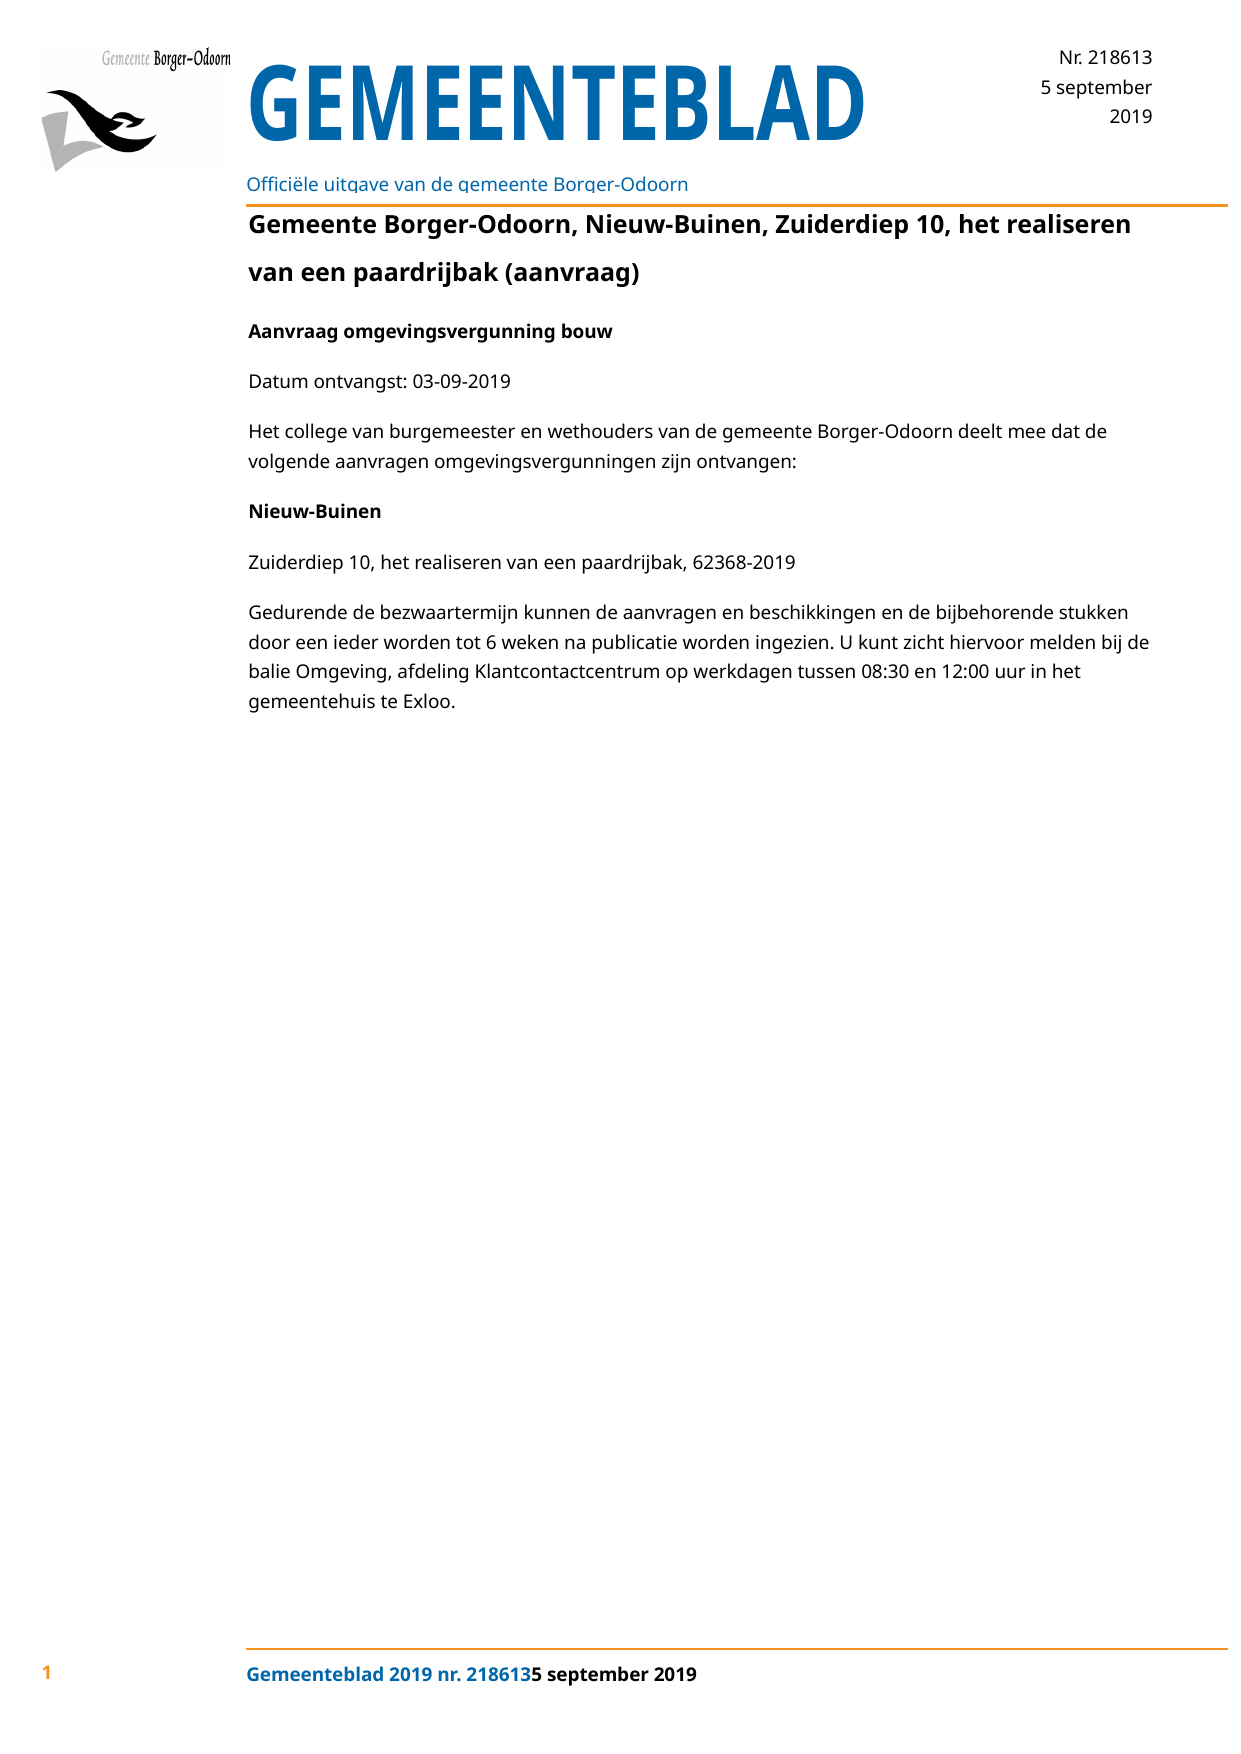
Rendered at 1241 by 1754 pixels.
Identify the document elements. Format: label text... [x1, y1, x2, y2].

text Gemeente Borger-Odoorn, Nieuw-Buinen, Zuiderdiep 10, het realiseren van een paardrijbak (aanvraag) [248, 207, 1152, 288]
text Zuiderdiep 10, het realiseren van een paardrijbak, 62368-2019 [248, 549, 1152, 575]
picture [41, 47, 231, 172]
text Gedurende de bezwaartermijn kunnen de aanvragen en beschikkingen en de bijbehorende stukken door een ieder worden tot 6 weken na publicatie worden ingezien. U kunt zicht hiervoor melden bij de balie Omgeving, afdeling Klantcontactcentrum op werkdagen tussen 08:30 en 12:00 uur in het gemeentehuis te Exloo. [248, 599, 1152, 714]
text Het college van burgemeester en wethouders van de gemeente Borger-Odoorn deelt mee dat de volgende aanvragen omgevingsvergunningen zijn ontvangen: [248, 419, 1152, 474]
text Nieuw-Buinen [248, 499, 1152, 524]
text Datum ontvangst: 03-09-2019 [248, 368, 1152, 394]
text Aanvraag omgevingsvergunning bouw [248, 318, 1152, 344]
